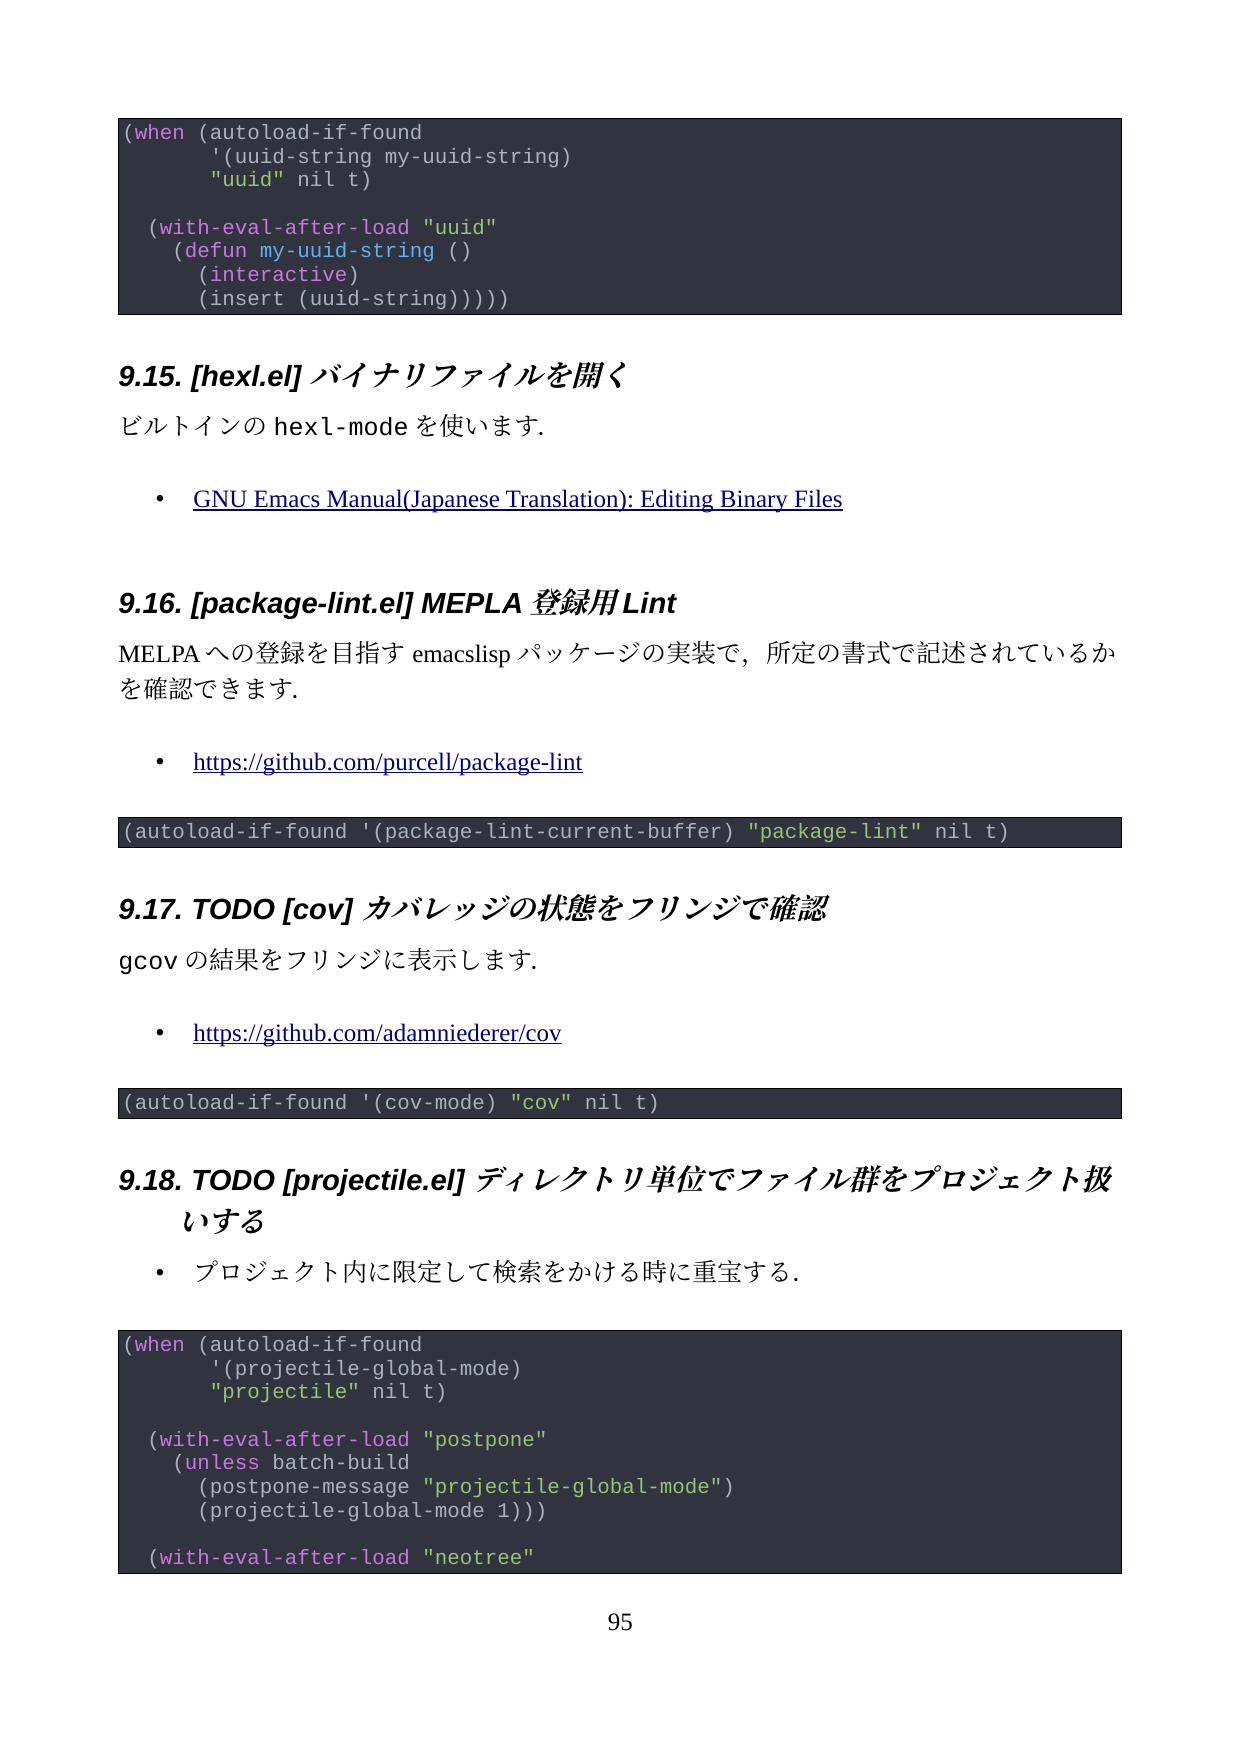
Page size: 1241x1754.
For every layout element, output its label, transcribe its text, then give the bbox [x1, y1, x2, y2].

text MELPAへの登録を目指す emacslisp パッケージの実装で，所定の書式で記述されているかを確認できます． [118, 634, 1122, 734]
text (interactive) [119, 260, 1121, 284]
text (when (autoload-if-found [119, 119, 1121, 142]
list https://github.com/adamniederer/cov [156, 1018, 1122, 1075]
text (autoload-if-found '(cov-mode) "cov" nil t) [119, 1089, 1121, 1118]
text gcov の結果をフリンジに表示します． [118, 940, 1122, 1005]
text (projectile-global-mode 1))) [119, 1496, 1121, 1519]
text (defun my-uuid-string () [119, 236, 1121, 260]
subtitle [hexl.el] バイナリファイルを開く [118, 353, 1122, 394]
text (postpone-message "projectile-global-mode") [119, 1472, 1121, 1496]
subtitle TODO [projectile.el] ディレクトリ単位でファイル群をプロジェクト扱いする [118, 1157, 1122, 1241]
text (insert (uuid-string))))) [119, 284, 1121, 314]
text (when (autoload-if-found [119, 1331, 1121, 1354]
text (with-eval-after-load "uuid" [119, 213, 1121, 236]
text (with-eval-after-load "postpone" [119, 1425, 1121, 1448]
text ビルトインの hexl-mode を使います． [118, 407, 1122, 472]
text "uuid" nil t) [119, 165, 1121, 189]
list GNU Emacs Manual(Japanese Translation): Editing Binary Files [156, 484, 1122, 542]
text "projectile" nil t) [119, 1377, 1121, 1401]
text '(uuid-string my-uuid-string) [119, 142, 1121, 165]
list プロジェクト内に限定して検索をかける時に重宝する． [156, 1253, 1122, 1318]
subtitle [package-lint.el] MEPLA登録用Lint [118, 579, 1122, 621]
text (autoload-if-found '(package-lint-current-buffer) "package-lint" nil t) [119, 818, 1121, 847]
text (unless batch-build [119, 1448, 1121, 1472]
text (with-eval-after-load "neotree" [119, 1543, 1121, 1573]
subtitle TODO [cov] カバレッジの状態をフリンジで確認 [118, 886, 1122, 928]
list https://github.com/purcell/package-lint [156, 747, 1122, 804]
text '(projectile-global-mode) [119, 1354, 1121, 1377]
